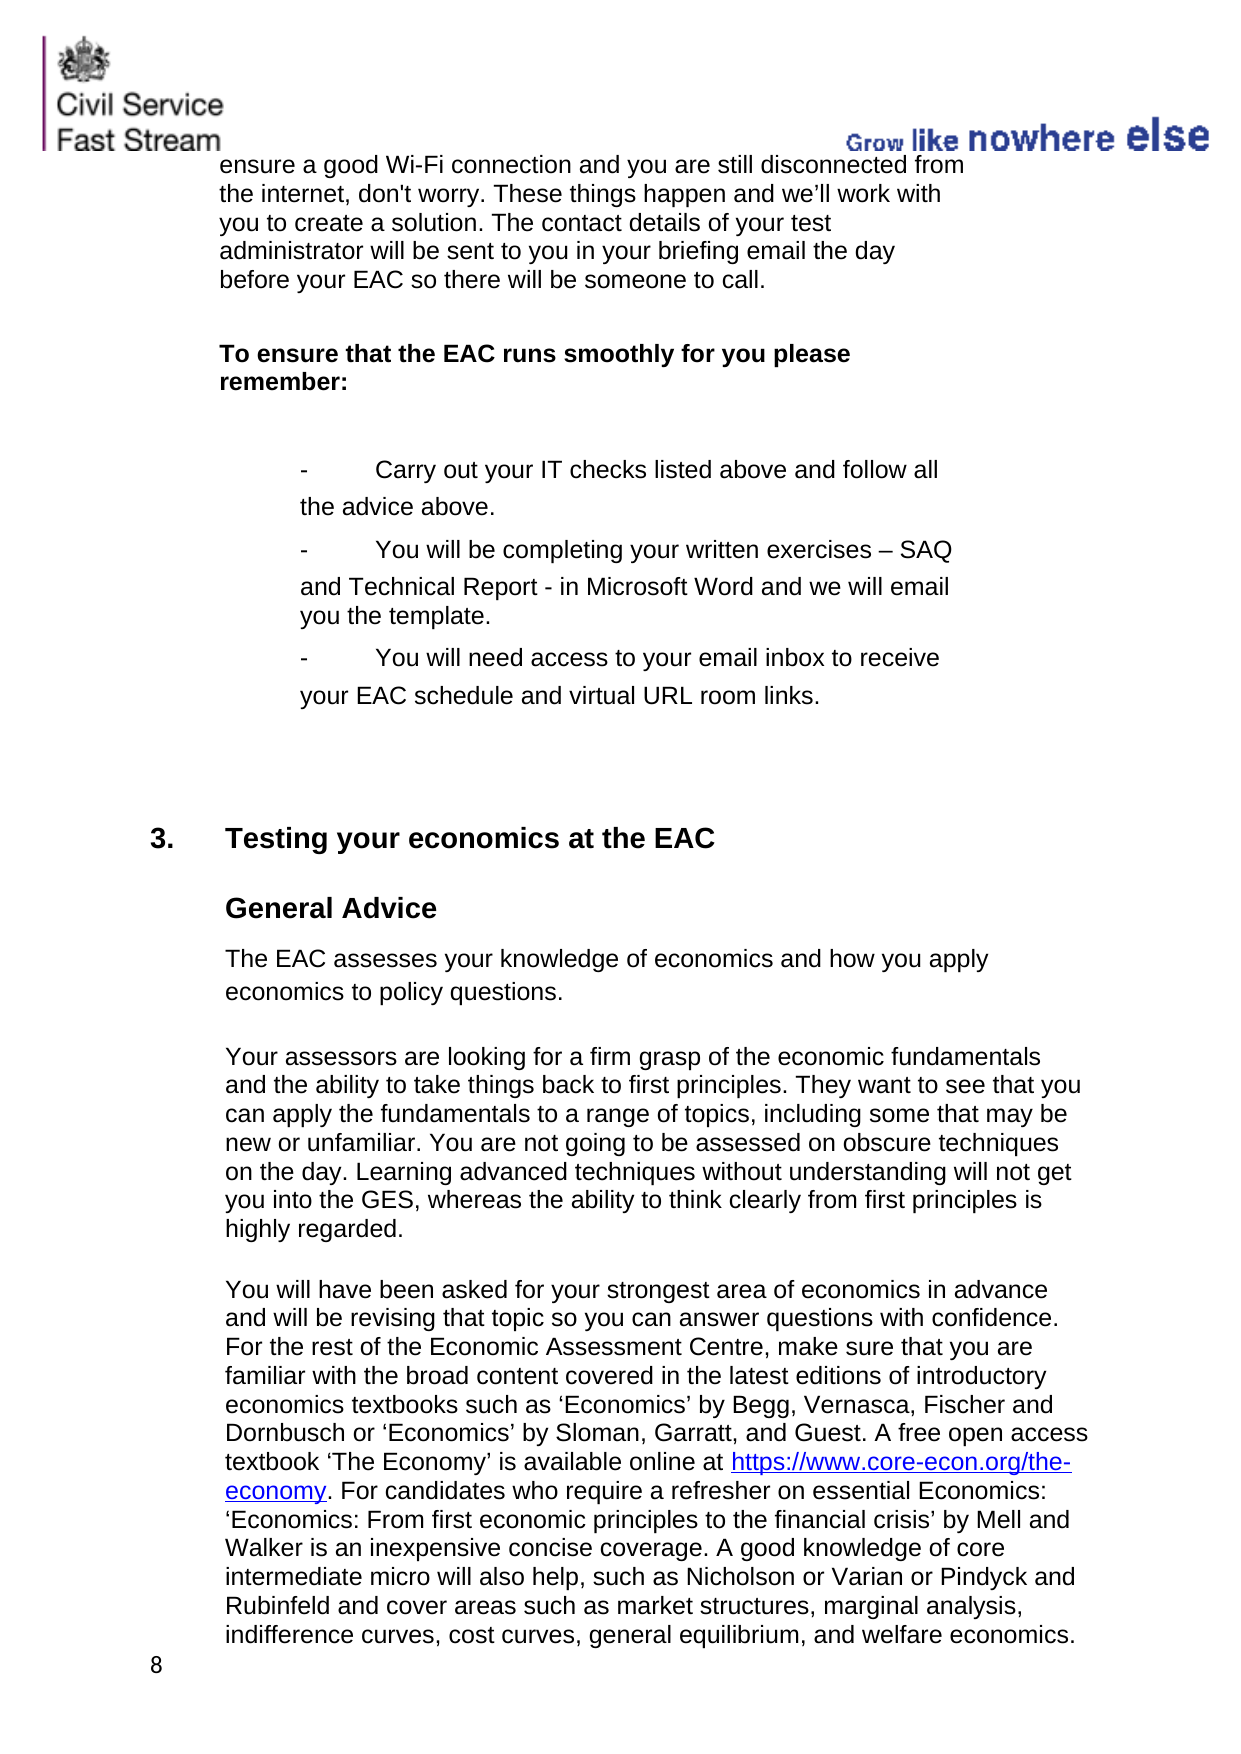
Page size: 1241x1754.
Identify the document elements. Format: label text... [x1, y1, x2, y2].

text The EAC assesses your knowledge of economics and how you apply economics to policy questions. [225, 944, 1090, 1005]
list You will be completing your written exercises – SAQ and Technical Report - in Microsoft Word and we will email you the template. [300, 521, 968, 630]
text You will have been asked for your strongest area of economics in advance and will be revising that topic so you can answer questions with confidence. For the rest of the Economic Assessment Centre, make sure that you are familiar with the broad content covered in the latest editions of introductory economics textbooks such as ‘Economics’ by Begg, Vernasca, Fischer and Dornbusch or ‘Economics’ by Sloman, Garratt, and Guest. A free open access textbook ‘The Economy’ is available online at https://www.core-econ.org/the-economy. For candidates who require a refresher on essential Economics: ‘Economics: From first economic principles to the financial crisis’ by Mell and Walker is an inexpensive concise coverage. A good knowledge of core intermediate micro will also help, such as Nicholson or Varian or Pindyck and Rubinfeld and cover areas such as market structures, marginal analysis, indifference curves, cost curves, general equilibrium, and welfare economics. [225, 1275, 1090, 1648]
text Your assessors are looking for a firm grasp of the economic fundamentals and the ability to take things back to first principles. They want to see that you can apply the fundamentals to a range of topics, including some that may be new or unfamiliar. You are not going to be assessed on obscure techniques on the day. Learning advanced techniques without understanding will not get you into the GES, whereas the ability to think clearly from first principles is highly regarded. [225, 1042, 1090, 1243]
text ensure a good Wi-Fi connection and you are still disconnected from the internet, don't worry. These things happen and we’ll work with you to create a solution. The contact details of your test administrator will be sent to you in your briefing email the day before your EAC so there will be someone to call. [219, 151, 968, 294]
list You will need access to your email inbox to receive your EAC schedule and virtual URL room links. [300, 630, 968, 710]
subtitle Testing your economics at the EAC [150, 821, 997, 854]
subtitle General Advice [225, 891, 1090, 924]
text To ensure that the EAC runs smoothly for you please remember: [219, 339, 968, 396]
list Carry out your IT checks listed above and follow all the advice above. [300, 441, 968, 521]
